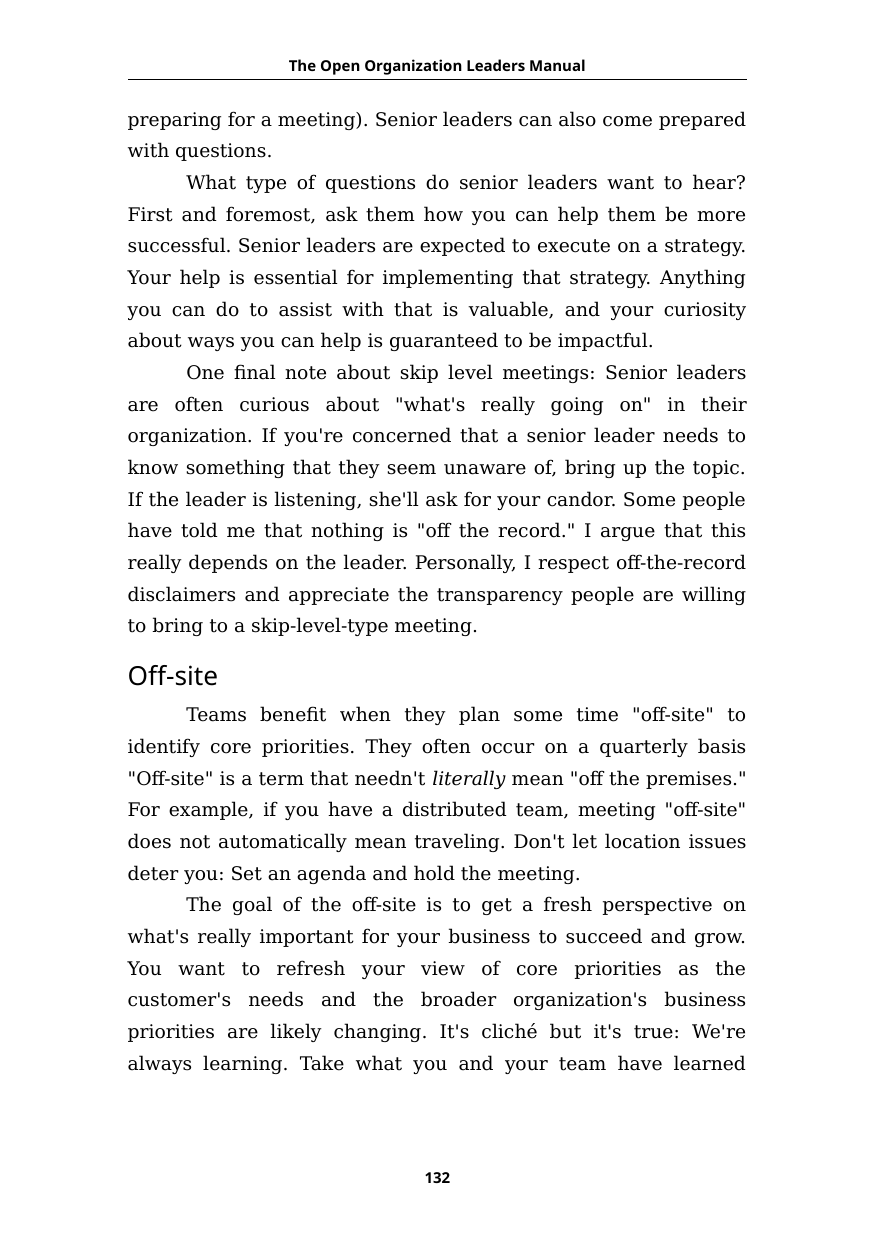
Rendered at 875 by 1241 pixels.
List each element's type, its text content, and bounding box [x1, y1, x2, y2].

text Teams benefit when they plan some time "off-site" to identify core priorities. They often occur on a quarterly basis "Off-site" is a term that needn't literally mean "off the premises." For example, if you have a distributed team, meeting "off-site" does not automatically mean traveling. Don't let location issues deter you: Set an agenda and hold the meeting. [127, 704, 747, 885]
text What type of questions do senior leaders want to hear? First and foremost, ask them how you can help them be more successful. Senior leaders are expected to execute on a strategy. Your help is essential for implementing that strategy. Anything you can do to assist with that is valuable, and your curiosity about ways you can help is guaranteed to be impactful. [127, 172, 747, 352]
text preparing for a meeting). Senior leaders can also come prepared with questions. [127, 109, 747, 162]
text The goal of the off-site is to get a fresh perspective on what's really important for your business to succeed and grow. You want to refresh your view of core priorities as the customer's needs and the broader organization's business priorities are likely changing. It's cliché but it's true: We're always learning. Take what you and your team have learned [127, 894, 747, 1075]
subtitle Off-site [127, 662, 747, 692]
text One final note about skip level meetings: Senior leaders are often curious about "what's really going on" in their organization. If you're concerned that a senior leader needs to know something that they seem unaware of, bring up the topic. If the leader is listening, she'll ask for your candor. Some people have told me that nothing is "off the record." I argue that this really depends on the leader. Personally, I respect off-the-record disclaimers and appreciate the transparency people are willing to bring to a skip-level-type meeting. [127, 362, 747, 637]
